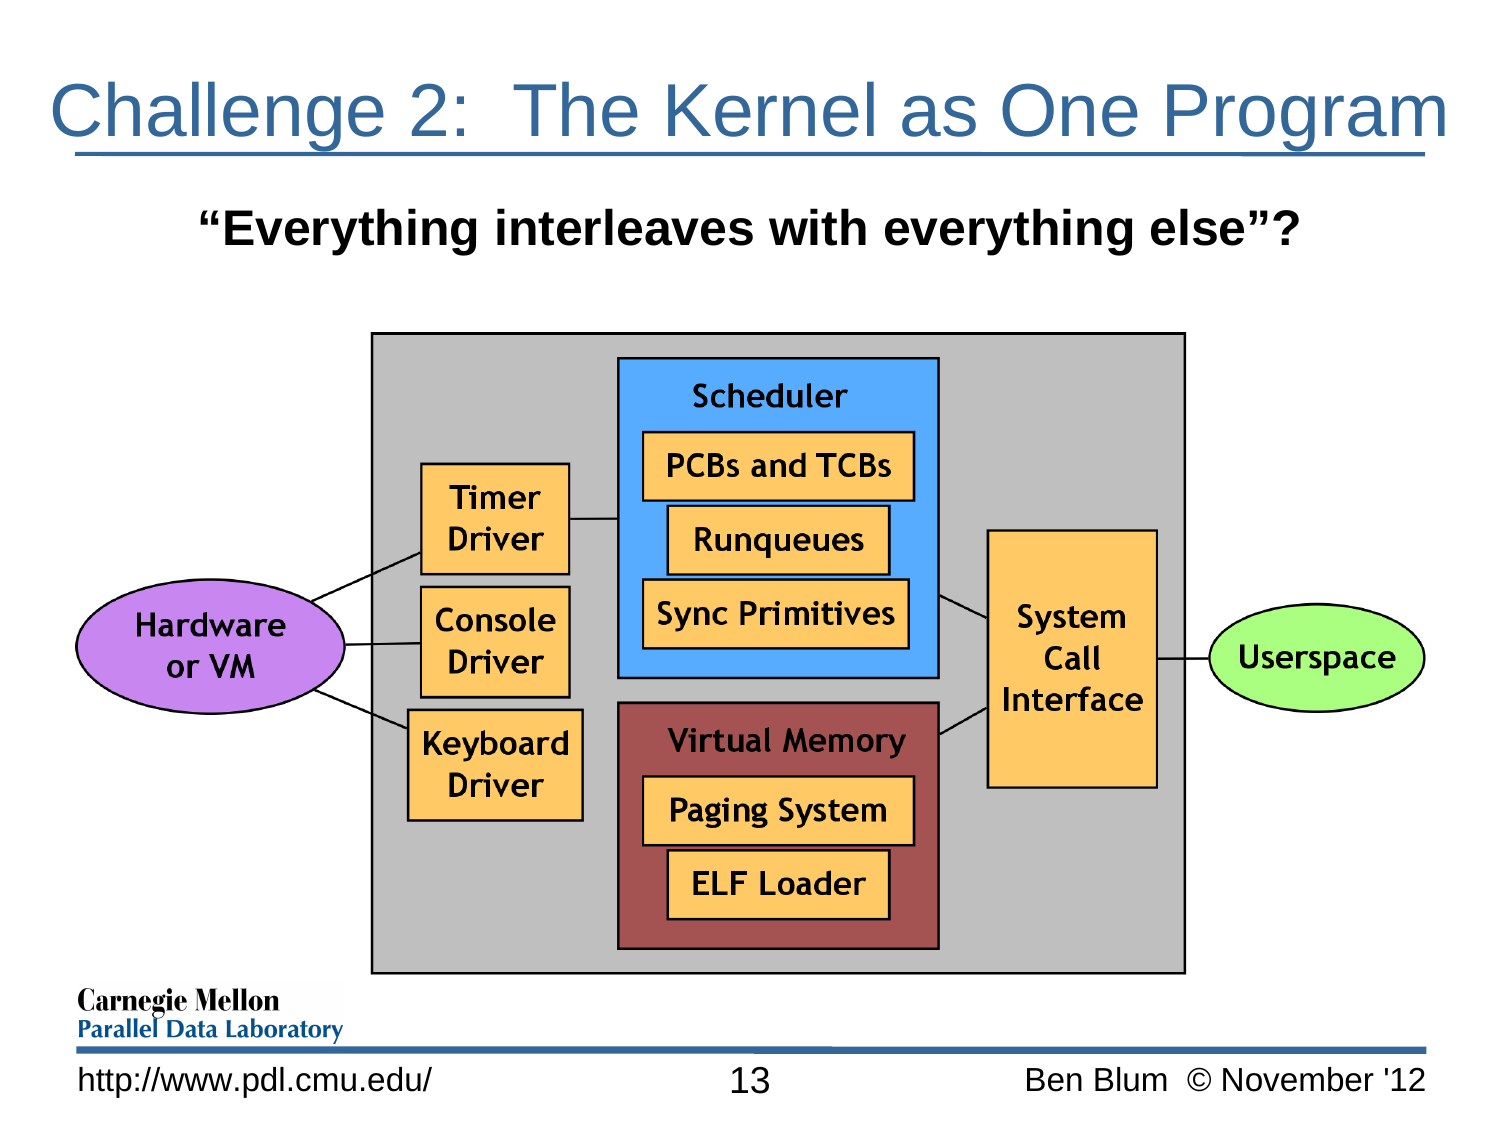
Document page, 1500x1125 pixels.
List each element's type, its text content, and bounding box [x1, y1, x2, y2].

list “Everything interleaves with everything else”? [75, 187, 1426, 332]
title Challenge 2: The Kernel as One Program [0, 50, 1500, 163]
picture [77, 979, 343, 1044]
picture [75, 332, 1426, 976]
